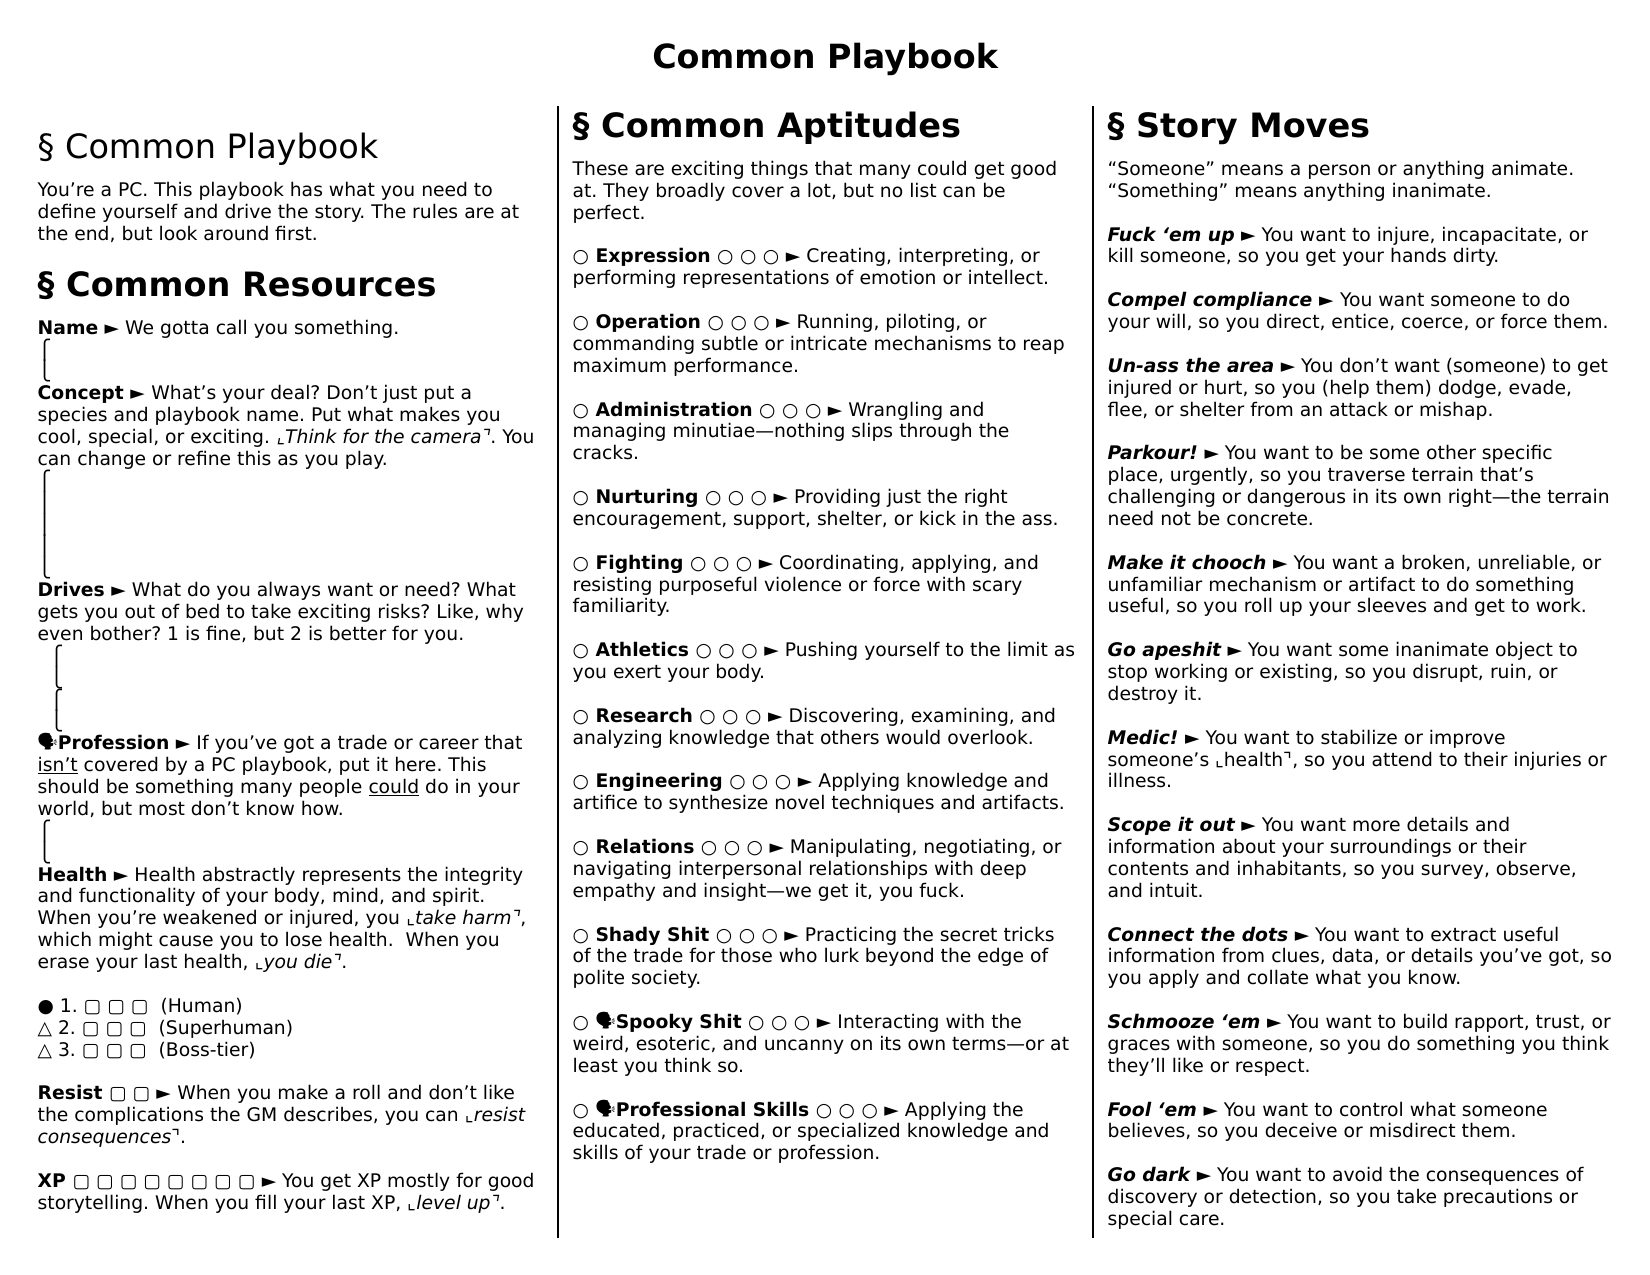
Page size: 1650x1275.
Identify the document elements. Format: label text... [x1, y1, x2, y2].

text ⎧ [37, 645, 57, 667]
text △ 2. ▢ ▢ ▢ (Superhuman) [37, 1017, 542, 1039]
text ○ Fighting ○ ○ ○ ► Coordinating, applying, and resisting purposeful violence or force with scary familiarity. [572, 552, 1077, 617]
text ○ Administration ○ ○ ○ ► Wrangling and managing minutiae—nothing slips through the cracks. [572, 398, 1077, 464]
text ⎪ [37, 536, 43, 557]
text ○ Relations ○ ○ ○ ► Manipulating, negotiating, or navigating interpersonal relationships with deep empathy and insight—we get it, you fuck. [572, 836, 1077, 902]
text ○ Nurturing ○ ○ ○ ► Providing just the right encouragement, support, shelter, or kick in the ass. [572, 486, 1077, 530]
text XP ▢ ▢ ▢ ▢ ▢ ▢ ▢ ▢ ► You get XP mostly for good storytelling. When you fill your last XP, ⌞level up⌝. [37, 1170, 542, 1214]
text ⎩ [57, 711, 542, 732]
text ⎪ [37, 492, 43, 514]
text Compel compliance ► You want someone to do your will, so you direct, entice, coerce, or force them. [1107, 289, 1612, 333]
text ⎪ [45, 514, 542, 536]
text ⎧ [37, 820, 45, 842]
text ○ 🗣Professional Skills ○ ○ ○ ► Applying the educated, practiced, or specialized knowledge and skills of your trade or profession. [572, 1098, 1077, 1164]
text Concept ► What’s your deal? Don’t just put a species and playbook name. Put what makes you cool, special, or exciting. ⌞Think for the camera⌝. You can change or refine this as you play. [37, 382, 542, 470]
text ○ Research ○ ○ ○ ► Discovering, examining, and analyzing knowledge that others would overlook. [572, 705, 1077, 748]
text ⎩ [37, 361, 47, 382]
text Scope it out ► You want more details and information about your surroundings or their contents and inhabitants, so you survey, observe, and intuit. [1107, 814, 1612, 902]
subtitle § Common Playbook [37, 127, 542, 166]
text Fuck ‘em up ► You want to injure, incapacitate, or kill someone, so you get your hands dirty. [1107, 223, 1612, 267]
text 🗣Profession ► If you’ve got a trade or career that isn’t covered by a PC playbook, put it here. This should be something many people could do in your world, but most don’t know how. [37, 732, 542, 820]
subtitle § Common Aptitudes [572, 106, 1077, 145]
text ⎩ [37, 842, 47, 864]
text ⎧ [45, 339, 542, 361]
text ⎧ [37, 689, 57, 711]
text Schmooze ‘em ► You want to build rapport, trust, or graces with someone, so you do something you think they’ll like or respect. [1107, 1011, 1612, 1077]
text △ 3. ▢ ▢ ▢ (Boss-tier) [37, 1039, 542, 1061]
text ⎩ [37, 557, 47, 579]
text “Someone” means a person or anything animate. “Something” means anything inanimate. [1107, 158, 1612, 202]
text ⎩ [37, 667, 59, 689]
text ⎩ [45, 557, 542, 579]
text ⎧ [45, 820, 542, 842]
subtitle § Story Moves [1107, 106, 1612, 145]
text ○ Engineering ○ ○ ○ ► Applying knowledge and artifice to synthesize novel techniques and artifacts. [572, 770, 1077, 814]
text ○ Shady Shit ○ ○ ○ ► Practicing the secret tricks of the trade for those who lurk beyond the edge of polite society. [572, 923, 1077, 989]
text Go apeshit ► You want some inanimate object to stop working or existing, so you disrupt, ruin, or destroy it. [1107, 639, 1612, 705]
text ● 1. ▢ ▢ ▢ (Human) [37, 995, 542, 1017]
text ○ Expression ○ ○ ○ ► Creating, interpreting, or performing representations of emotion or intellect. [572, 245, 1077, 289]
text ⎩ [45, 842, 542, 864]
text These are exciting things that many could get good at. They broadly cover a lot, but no list can be perfect. [572, 158, 1077, 223]
text Parkour! ► You want to be some other specific place, urgently, so you traverse terrain that’s challenging or dangerous in its own right—the terrain need not be concrete. [1107, 442, 1612, 530]
text ⎩ [37, 711, 59, 732]
text ⎧ [37, 339, 45, 361]
text Health ► Health abstractly represents the integrity and functionality of your body, mind, and spirit. When you’re weakened or injured, you ⌞take harm⌝, which might cause you to lose health. When you erase your last health, ⌞you die⌝. [37, 864, 542, 973]
text Resist ▢ ▢ ► When you make a roll and don’t like the complications the GM describes, you can ⌞resist consequences⌝. [37, 1082, 542, 1148]
text ⎪ [45, 536, 542, 557]
text Name ► We gotta call you something. [37, 317, 542, 339]
text ⎧ [45, 470, 542, 492]
text ⎪ [37, 514, 43, 536]
text ⎧ [57, 645, 542, 667]
text ⎧ [37, 470, 45, 492]
text Fool ‘em ► You want to control what someone believes, so you deceive or misdirect them. [1107, 1098, 1612, 1142]
text ⎪ [45, 492, 542, 514]
text Go dark ► You want to avoid the consequences of discovery or detection, so you take precautions or special care. [1107, 1164, 1612, 1230]
text ⎧ [57, 689, 542, 711]
text ○ Athletics ○ ○ ○ ► Pushing yourself to the limit as you exert your body. [572, 639, 1077, 683]
text ⎩ [57, 667, 542, 689]
text Make it chooch ► You want a broken, unreliable, or unfamiliar mechanism or artifact to do something useful, so you roll up your sleeves and get to work. [1107, 552, 1612, 617]
text ○ 🗣Spooky Shit ○ ○ ○ ► Interacting with the weird, esoteric, and uncanny on its own terms—or at least you think so. [572, 1011, 1077, 1077]
text Medic! ► You want to stabilize or improve someone’s ⌞health⌝, so you attend to their injuries or illness. [1107, 727, 1612, 792]
text Connect the dots ► You want to extract useful information from clues, data, or details you’ve got, so you apply and collate what you know. [1107, 923, 1612, 989]
text ○ Operation ○ ○ ○ ► Running, piloting, or commanding subtle or intricate mechanisms to reap maximum performance. [572, 311, 1077, 377]
text ⎩ [45, 361, 542, 382]
subtitle § Common Resources [37, 265, 542, 304]
text Drives ► What do you always want or need? What gets you out of bed to take exciting risks? Like, why even bother? 1 is fine, but 2 is better for you. [37, 579, 542, 645]
text You’re a PC. This playbook has what you need to define yourself and drive the story. The rules are at the end, but look around first. [37, 179, 542, 244]
text Un-ass the area ► You don’t want (someone) to get injured or hurt, so you (help them) dodge, evade, flee, or shelter from an attack or mishap. [1107, 355, 1612, 420]
